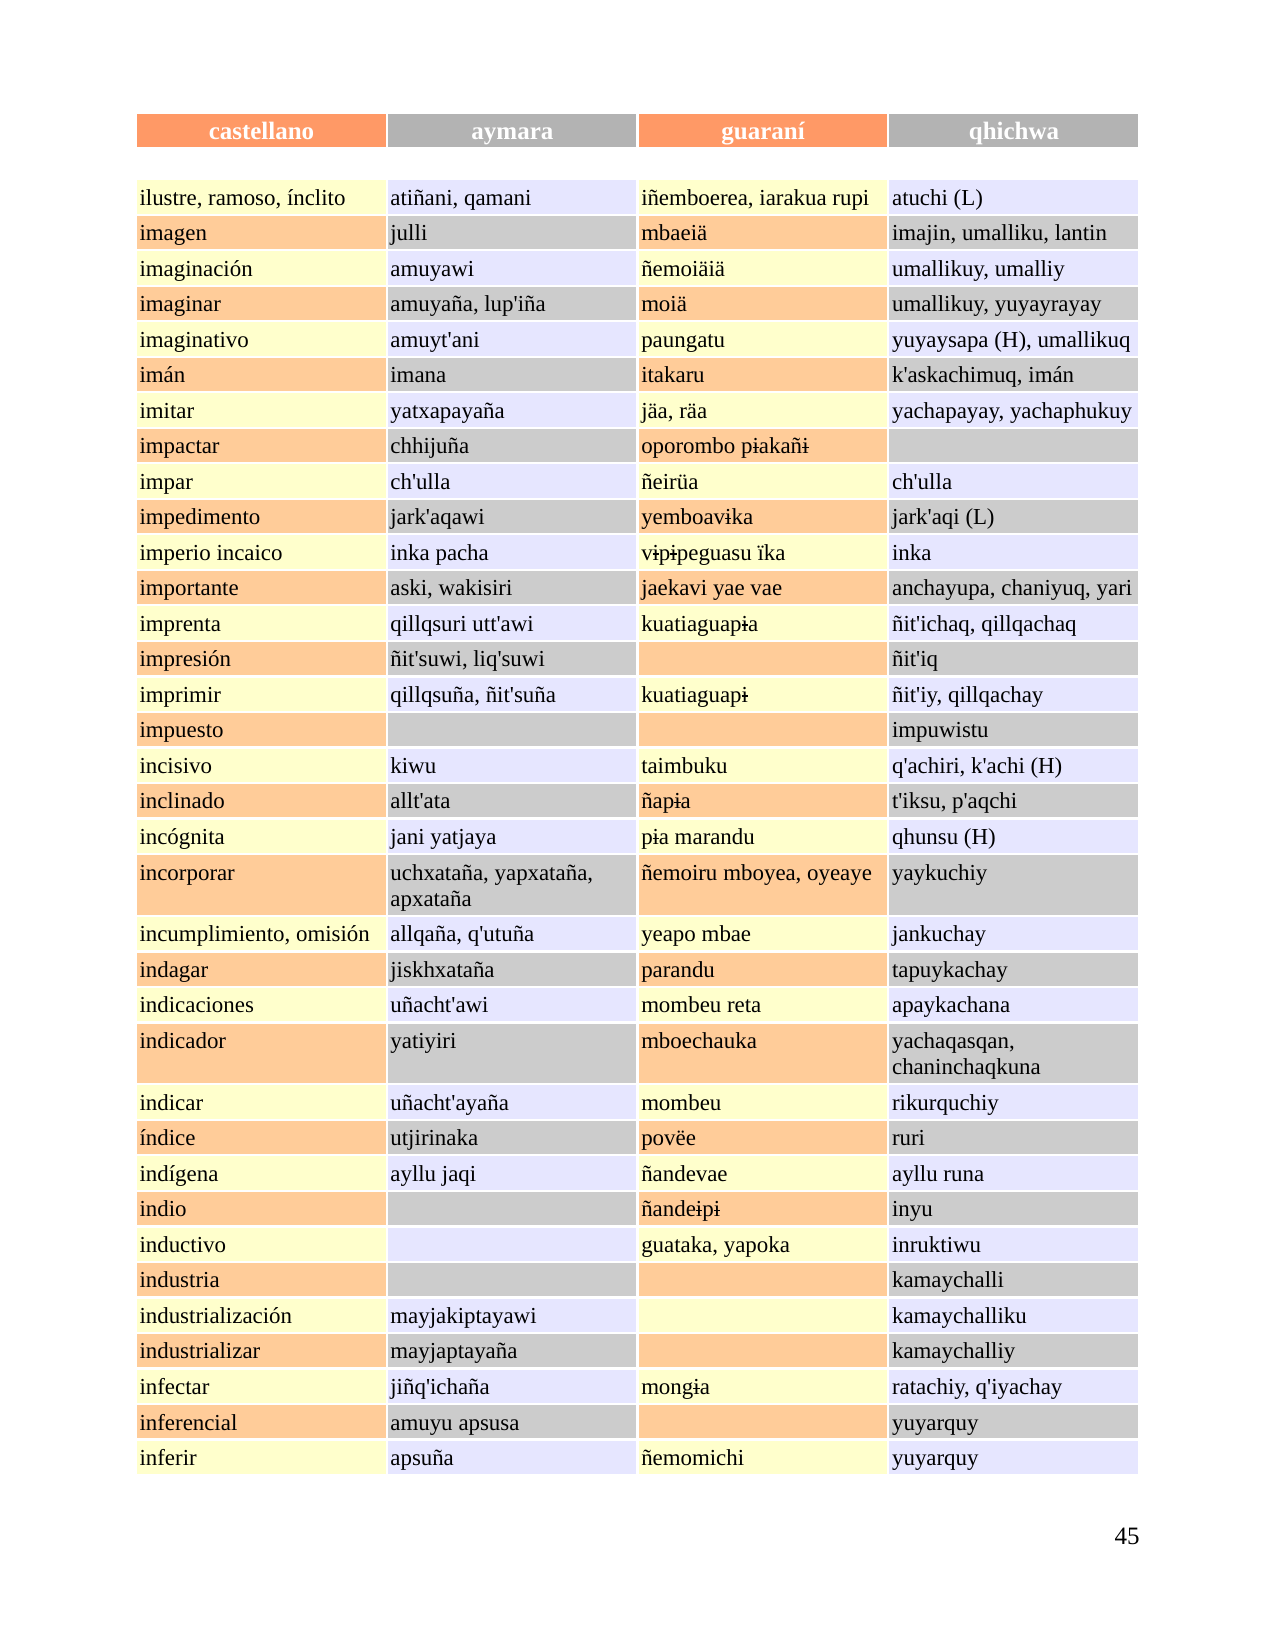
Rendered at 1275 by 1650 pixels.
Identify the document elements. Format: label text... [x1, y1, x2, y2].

table_cell julli [388, 216, 636, 249]
table_cell amuyaña, lup'iña [388, 287, 636, 320]
table_cell mayjakiptayawi [388, 1299, 636, 1332]
table_cell utjirinaka [388, 1121, 636, 1154]
table_cell incisivo [137, 749, 386, 782]
table_cell incógnita [137, 820, 386, 853]
table_cell guataka, yapoka [639, 1228, 887, 1261]
table_cell indicar [137, 1085, 386, 1119]
table_cell imaginación [137, 251, 386, 285]
table_cell industria [137, 1263, 386, 1296]
table_cell uchxataña, yapxataña, apxataña [388, 855, 636, 915]
table_cell jiñq'ichaña [388, 1370, 636, 1403]
table_cell jark'aqi (L) [889, 500, 1138, 533]
table_cell allqaña, q'utuña [388, 917, 636, 950]
table_cell ñit'suwi, liq'suwi [388, 642, 636, 675]
table_cell uñacht'ayaña [388, 1085, 636, 1119]
table_cell mayjaptayaña [388, 1334, 636, 1367]
table_cell vipipeguasu ïka [639, 535, 887, 569]
table_cell ch'ulla [388, 464, 636, 498]
table_cell yachaqasqan, chaninchaqkuna [889, 1024, 1138, 1083]
table_cell moiä [639, 287, 887, 320]
table_cell allt'ata [388, 784, 636, 817]
table_cell qillqsuri utt'awi [388, 606, 636, 640]
table_cell umallikuy, umalliy [889, 251, 1138, 285]
table_cell ñapia [639, 784, 887, 817]
table_cell kamaychalli [889, 1263, 1138, 1296]
table_cell indio [137, 1192, 386, 1225]
table_cell mombeu [639, 1085, 887, 1119]
table_cell kuatiaguapi [639, 678, 887, 711]
table_cell mombeu reta [639, 988, 887, 1021]
table_cell paungatu [639, 322, 887, 356]
table_cell imana [388, 358, 636, 391]
table_cell yuyarquy [889, 1441, 1138, 1474]
table_cell yemboavika [639, 500, 887, 533]
table_cell jaekavi yae vae [639, 571, 887, 604]
table_cell inferir [137, 1441, 386, 1474]
table_cell povëe [639, 1121, 887, 1154]
table_cell kamaychalliku [889, 1299, 1138, 1332]
table_cell inruktiwu [889, 1228, 1138, 1261]
table_cell [639, 1405, 887, 1438]
table_cell iñemboerea, iarakua rupi [639, 180, 887, 214]
table_cell ch'ulla [889, 464, 1138, 498]
table_cell ñeirüa [639, 464, 887, 498]
table_cell oporombo piakañi [639, 429, 887, 462]
table_cell infectar [137, 1370, 386, 1403]
table_cell inductivo [137, 1228, 386, 1261]
table_cell inferencial [137, 1405, 386, 1438]
table_cell [639, 713, 887, 746]
table_cell jankuchay [889, 917, 1138, 950]
table_cell ñemoiru mboyea, oyeaye [639, 855, 887, 915]
table_cell inyu [889, 1192, 1138, 1225]
table_cell yeapo mbae [639, 917, 887, 950]
table_cell impuesto [137, 713, 386, 746]
table_cell qhunsu (H) [889, 820, 1138, 853]
table_cell indagar [137, 953, 386, 986]
table_cell [388, 1228, 636, 1261]
table_cell ruri [889, 1121, 1138, 1154]
table_cell [639, 1299, 887, 1332]
table_cell atiñani, qamani [388, 180, 636, 214]
table_cell taimbuku [639, 749, 887, 782]
table_cell k'askachimuq, imán [889, 358, 1138, 391]
table_cell inka [889, 535, 1138, 569]
table_cell amuyu apsusa [388, 1405, 636, 1438]
table_cell jani yatjaya [388, 820, 636, 853]
table_cell mboechauka [639, 1024, 887, 1083]
table_cell amuyt'ani [388, 322, 636, 356]
table_cell imán [137, 358, 386, 391]
table_cell imprimir [137, 678, 386, 711]
table_cell jäa, räa [639, 393, 887, 427]
table_cell ñit'iq [889, 642, 1138, 675]
table_cell [388, 1263, 636, 1296]
table_cell yachapayay, yachaphukuy [889, 393, 1138, 427]
table_cell anchayupa, chaniyuq, yari [889, 571, 1138, 604]
table_cell rikurquchiy [889, 1085, 1138, 1119]
table_cell ñandevae [639, 1156, 887, 1190]
table_cell [639, 642, 887, 675]
table_cell tapuykachay [889, 953, 1138, 986]
table_cell indicaciones [137, 988, 386, 1021]
table_cell imajin, umalliku, lantin [889, 216, 1138, 249]
table_cell itakaru [639, 358, 887, 391]
table_cell imprenta [137, 606, 386, 640]
table_cell apsuña [388, 1441, 636, 1474]
table_cell ñemomichi [639, 1441, 887, 1474]
table_cell jiskhxataña [388, 953, 636, 986]
table_cell yuyaysapa (H), umallikuq [889, 322, 1138, 356]
table_cell importante [137, 571, 386, 604]
table_cell amuyawi [388, 251, 636, 285]
table_cell [889, 429, 1138, 462]
table_cell yatxapayaña [388, 393, 636, 427]
table_cell ñandeipi [639, 1192, 887, 1225]
table_cell ilustre, ramoso, ínclito [137, 180, 386, 214]
table_cell impresión [137, 642, 386, 675]
table_cell impedimento [137, 500, 386, 533]
table_cell [388, 1192, 636, 1225]
table_cell kuatiaguapia [639, 606, 887, 640]
table_cell kiwu [388, 749, 636, 782]
table_cell imitar [137, 393, 386, 427]
table_cell aski, wakisiri [388, 571, 636, 604]
table_cell t'iksu, p'aqchi [889, 784, 1138, 817]
table_cell indígena [137, 1156, 386, 1190]
table_cell ñit'iy, qillqachay [889, 678, 1138, 711]
table_cell ratachiy, q'iyachay [889, 1370, 1138, 1403]
table_cell umallikuy, yuyayrayay [889, 287, 1138, 320]
table_cell ñemoiäiä [639, 251, 887, 285]
table_cell atuchi (L) [889, 180, 1138, 214]
table_cell qillqsuña, ñit'suña [388, 678, 636, 711]
table_cell yuyarquy [889, 1405, 1138, 1438]
table_cell impuwistu [889, 713, 1138, 746]
table_cell imagen [137, 216, 386, 249]
table_cell jark'aqawi [388, 500, 636, 533]
table_cell índice [137, 1121, 386, 1154]
table_cell pia marandu [639, 820, 887, 853]
table_cell ñit'ichaq, qillqachaq [889, 606, 1138, 640]
table_cell imaginativo [137, 322, 386, 356]
table_cell impactar [137, 429, 386, 462]
table_cell uñacht'awi [388, 988, 636, 1021]
table_cell q'achiri, k'achi (H) [889, 749, 1138, 782]
table_cell industrialización [137, 1299, 386, 1332]
table_cell [639, 1263, 887, 1296]
table_cell incumplimiento, omisión [137, 917, 386, 950]
table_cell ayllu runa [889, 1156, 1138, 1190]
table_cell yatiyiri [388, 1024, 636, 1083]
table_cell parandu [639, 953, 887, 986]
table_cell apaykachana [889, 988, 1138, 1021]
table_cell indicador [137, 1024, 386, 1083]
table_cell inka pacha [388, 535, 636, 569]
table_cell [388, 713, 636, 746]
table_cell incorporar [137, 855, 386, 915]
table_cell kamaychalliy [889, 1334, 1138, 1367]
table_cell industrializar [137, 1334, 386, 1367]
table_cell impar [137, 464, 386, 498]
table_cell imperio incaico [137, 535, 386, 569]
table_cell inclinado [137, 784, 386, 817]
table_cell mbaeiä [639, 216, 887, 249]
table_cell chhijuña [388, 429, 636, 462]
table_cell imaginar [137, 287, 386, 320]
table_cell [639, 1334, 887, 1367]
table_cell mongia [639, 1370, 887, 1403]
table_cell ayllu jaqi [388, 1156, 636, 1190]
table_cell yaykuchiy [889, 855, 1138, 915]
